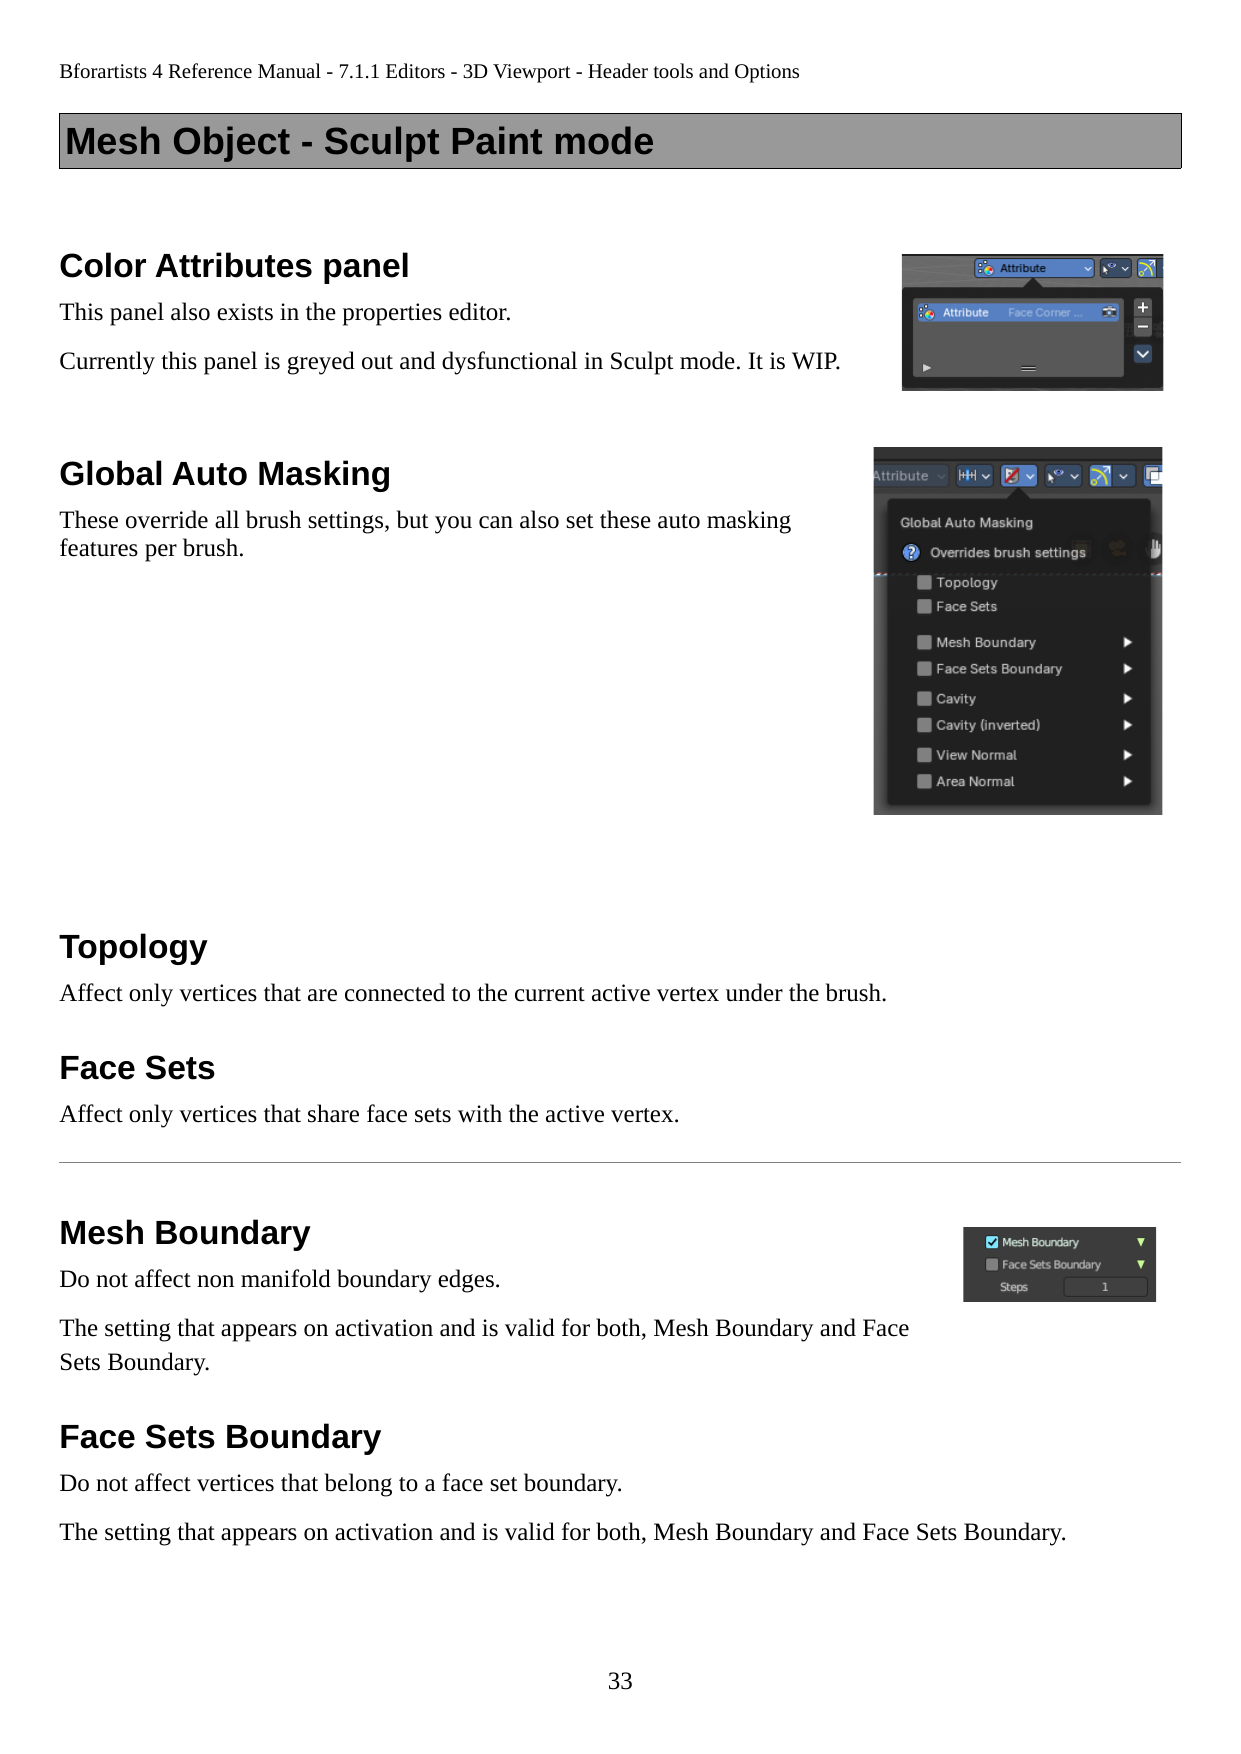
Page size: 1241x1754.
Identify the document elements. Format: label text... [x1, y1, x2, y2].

text Do not affect vertices that belong to a face set boundary. [59, 1468, 1181, 1497]
picture [873, 447, 1163, 815]
subtitle Mesh Boundary [59, 1213, 1181, 1251]
text The setting that appears on activation and is valid for both, Mesh Boundary and Face Sets Boundary. [59, 1313, 1181, 1376]
subtitle Face Sets Boundary [59, 1417, 1181, 1456]
picture [963, 1227, 1157, 1302]
text Affect only vertices that are connected to the current active vertex under the brush. [59, 978, 1181, 1006]
text The setting that appears on activation and is valid for both, Mesh Boundary and Face Sets Boundary. [59, 1517, 1181, 1546]
text This panel also exists in the properties editor. [59, 297, 901, 326]
text Currently this panel is greyed out and dysfunctional in Sculpt mode. It is WIP. [59, 346, 901, 375]
text These override all brush settings, but you can also set these auto masking features per brush. [59, 505, 873, 562]
subtitle Global Auto Masking [59, 453, 873, 492]
text Affect only vertices that share face sets with the active vertex. [59, 1099, 1181, 1127]
table_header Mesh Object - Sculpt Paint mode [60, 114, 1181, 168]
subtitle Face Sets [59, 1047, 1181, 1086]
subtitle Topology [59, 926, 1181, 965]
subtitle [1163, 453, 1181, 492]
text Do not affect non manifold boundary edges. [59, 1264, 963, 1293]
subtitle Color Attributes panel [59, 246, 1181, 285]
picture [901, 254, 1164, 391]
